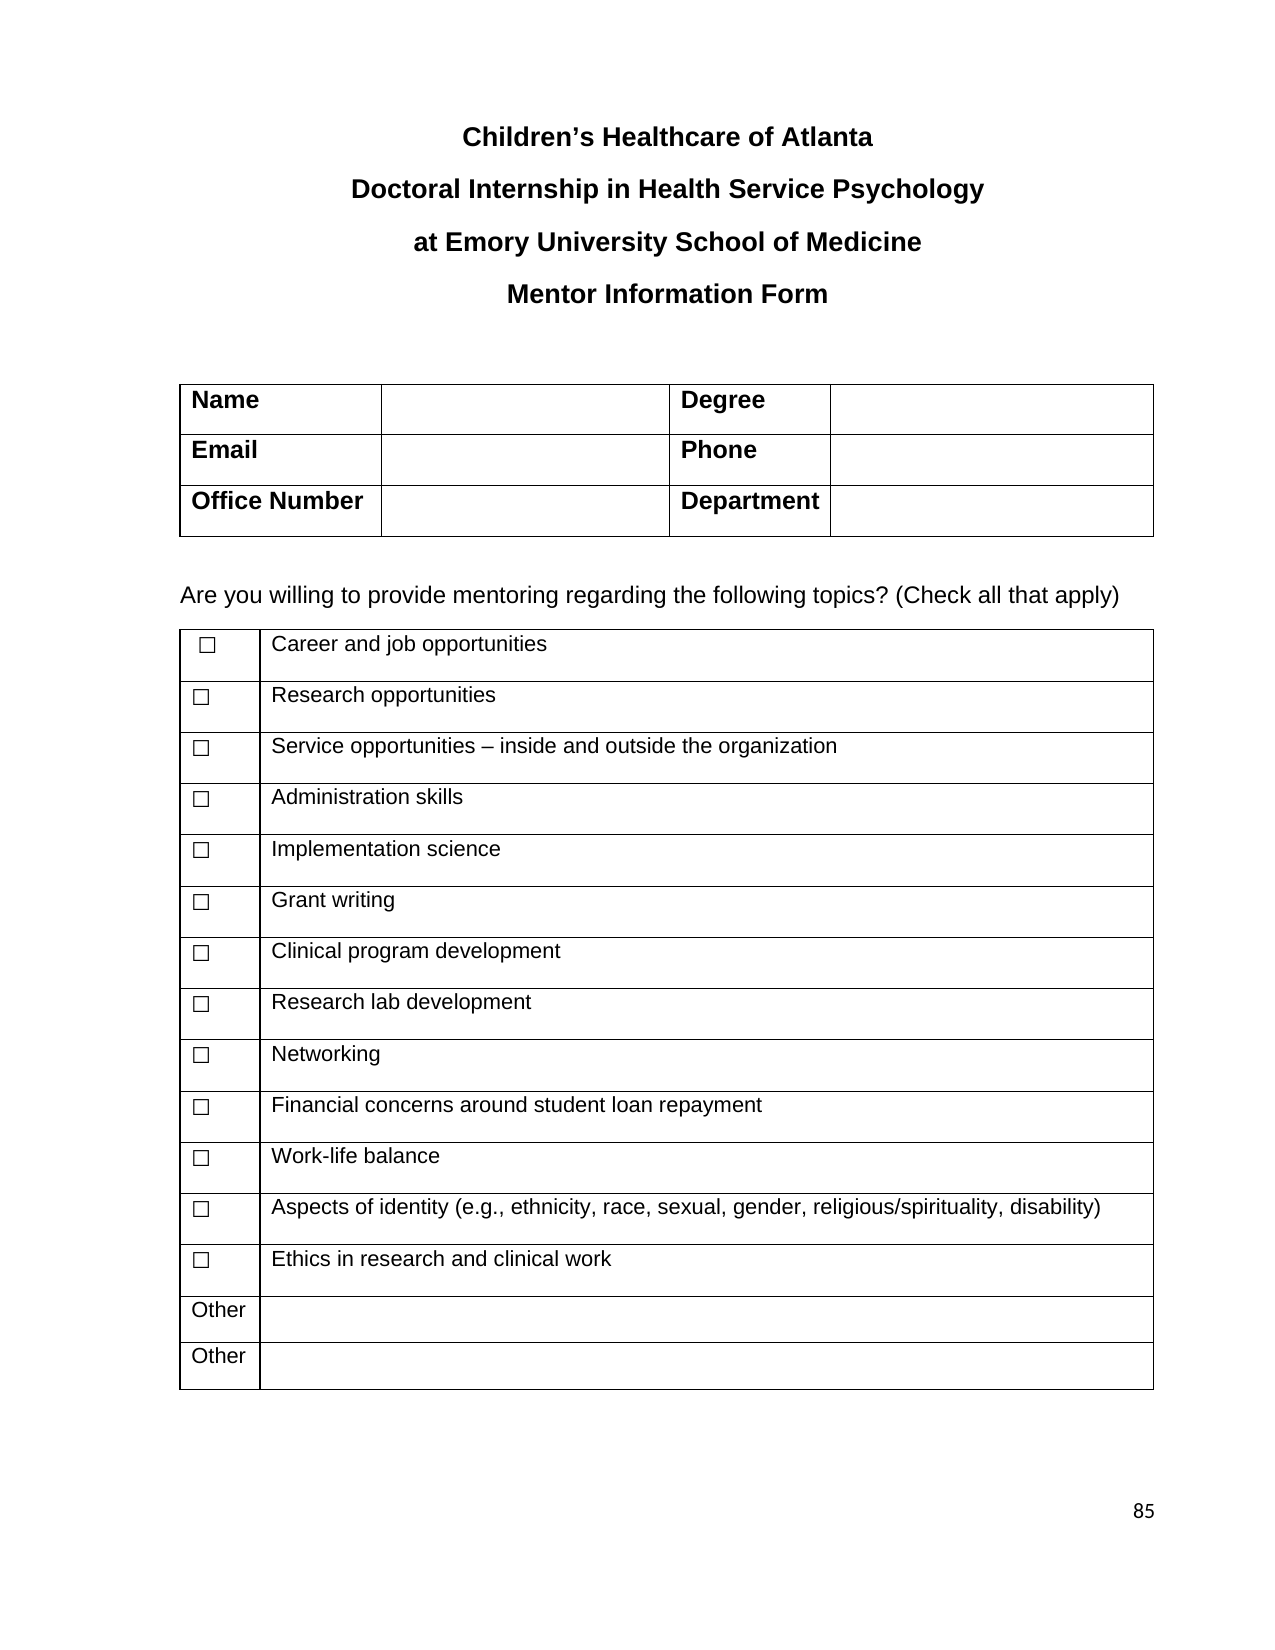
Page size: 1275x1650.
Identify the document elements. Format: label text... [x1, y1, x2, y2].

table_cell Research lab development [261, 989, 1153, 1039]
table_cell ☐ [181, 1143, 259, 1193]
table_cell Research opportunities [261, 682, 1153, 732]
table_cell Grant writing [261, 887, 1153, 937]
table_header Career and job opportunities [261, 630, 1153, 681]
table_header ☐ [181, 630, 259, 681]
table_cell Other [181, 1297, 259, 1342]
table_cell Department [670, 486, 830, 536]
text at Emory University School of Medicine [180, 226, 1155, 257]
table_header Name [181, 385, 381, 434]
table_cell Work-life balance [261, 1143, 1153, 1193]
table_cell ☐ [181, 1092, 259, 1142]
table_cell Other [181, 1343, 259, 1389]
table_header Degree [670, 385, 830, 434]
table_cell ☐ [181, 784, 259, 834]
table_cell Networking [261, 1040, 1153, 1091]
text Children’s Healthcare of Atlanta [180, 121, 1155, 152]
table_cell Ethics in research and clinical work [261, 1245, 1153, 1296]
table_cell [261, 1297, 1153, 1342]
table_cell Financial concerns around student loan repayment [261, 1092, 1153, 1142]
table_cell ☐ [181, 682, 259, 732]
table_cell Office Number [181, 486, 381, 536]
table_cell Phone [670, 435, 830, 485]
table_cell Administration skills [261, 784, 1153, 834]
table_cell Implementation science [261, 835, 1153, 886]
table_cell ☐ [181, 887, 259, 937]
table_cell [261, 1343, 1153, 1389]
table_cell Email [181, 435, 381, 485]
text Are you willing to provide mentoring regarding the following topics? (Check all that apply) [180, 581, 1155, 609]
table_header [831, 385, 1153, 434]
table_cell Clinical program development [261, 938, 1153, 988]
table_cell ☐ [181, 733, 259, 783]
table_cell ☐ [181, 835, 259, 886]
table_cell ☐ [181, 1194, 259, 1244]
table_cell Aspects of identity (e.g., ethnicity, race, sexual, gender, religious/spirituality, disability) [261, 1194, 1153, 1244]
table_cell [831, 435, 1153, 485]
table_cell ☐ [181, 989, 259, 1039]
table_cell [382, 486, 669, 536]
table_cell ☐ [181, 1040, 259, 1091]
table_cell ☐ [181, 1245, 259, 1296]
table_header [382, 385, 669, 434]
table_cell [831, 486, 1153, 536]
text Doctoral Internship in Health Service Psychology [180, 173, 1155, 204]
table_cell ☐ [181, 938, 259, 988]
table_cell Service opportunities – inside and outside the organization [261, 733, 1153, 783]
table_cell [382, 435, 669, 485]
text Mentor Information Form [180, 278, 1155, 310]
